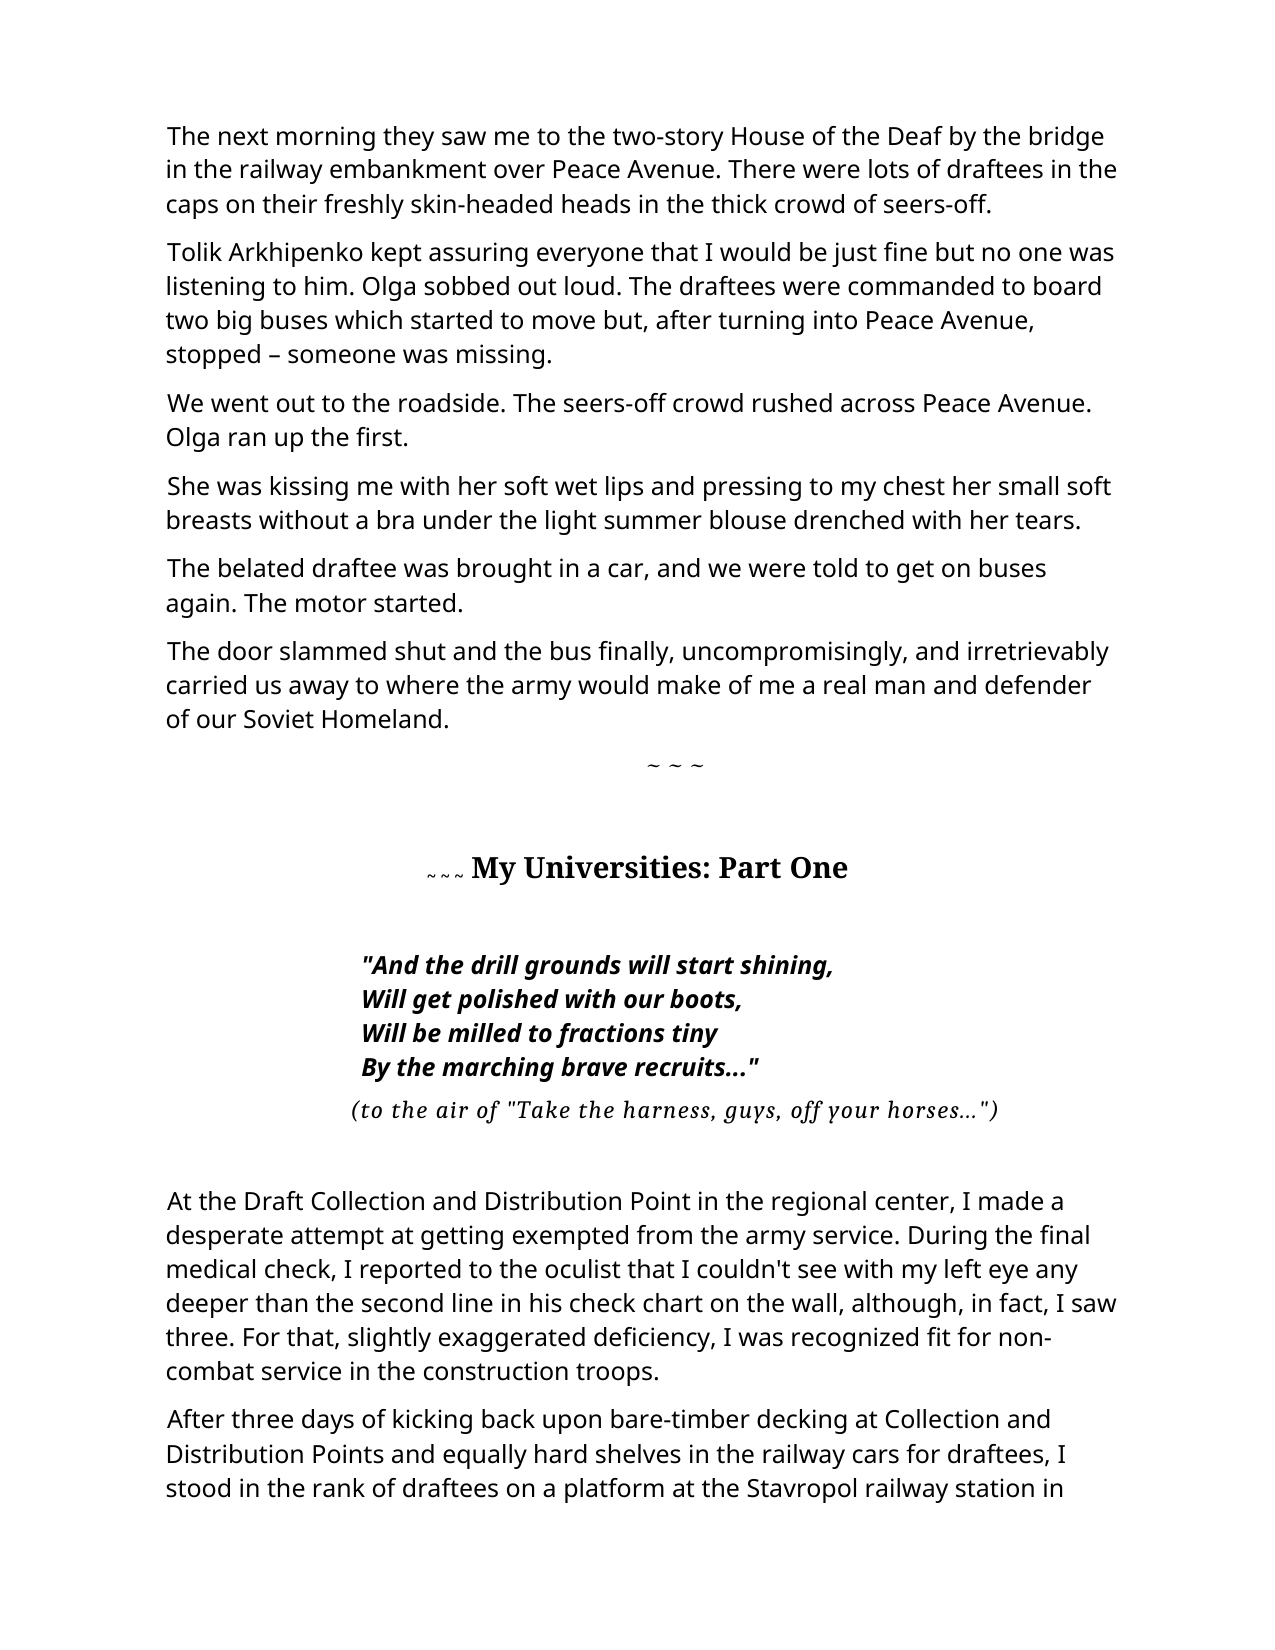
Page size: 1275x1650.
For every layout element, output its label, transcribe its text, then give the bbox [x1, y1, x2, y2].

text We went out to the roadside. The seers-off crowd rushed across Peace Avenue. Olga ran up the first. [165, 386, 1118, 454]
text Will be milled to fractions tiny [286, 1016, 1118, 1050]
text The next morning they saw me to the two-story House of the Deaf by the bridge in the railway embankment over Peace Avenue. There were lots of draftees in the caps on their freshly skin-headed heads in the thick crowd of seers-off. [165, 118, 1118, 220]
text At the Draft Collection and Distribution Point in the regional center, I made a desperate attempt at getting exempted from the army service. During the final medical check, I reported to the oculist that I couldn't see with my left eye any deeper than the second line in his check chart on the wall, although, in fact, I saw three. For that, slightly exaggerated deficiency, I was recognized fit for non-combat service in the construction troops. [165, 1183, 1118, 1388]
text After three days of kicking back upon bare-timber decking at Collection and Distribution Points and equally hard shelves in the railway cars for draftees, I stood in the rank of draftees on a platform at the Stavropol railway station in [165, 1402, 1118, 1504]
text The door slammed shut and the bus finally, uncompromisingly, and irretrievably carried us away to where the army would make of me a real man and defender of our Soviet Homeland. [165, 634, 1118, 736]
subtitle ~ ~ ~ [156, 751, 1118, 779]
subtitle ~ ~ ~ My Universities: Part One [156, 847, 1118, 887]
text She was kissing me with her soft wet lips and pressing to my chest her small soft breasts without a bra under the light summer blouse drenched with her tears. [165, 468, 1118, 537]
text Will get polished with our boots, [286, 982, 1118, 1016]
text "And the drill grounds will start shining, [286, 948, 1118, 982]
subtitle (to the air of "Take the harness, guys, off your horses...") [156, 1096, 1118, 1125]
text Tolik Arkhipenko kept assuring everyone that I would be just fine but no one was listening to him. Olga sobbed out loud. The draftees were commanded to board two big buses which started to move but, after turning into Peace Avenue, stopped – someone was missing. [165, 235, 1118, 371]
text By the marching brave recruits..." [286, 1050, 1118, 1084]
text The belated draftee was brought in a car, and we were told to get on buses again. The motor started. [165, 551, 1118, 619]
